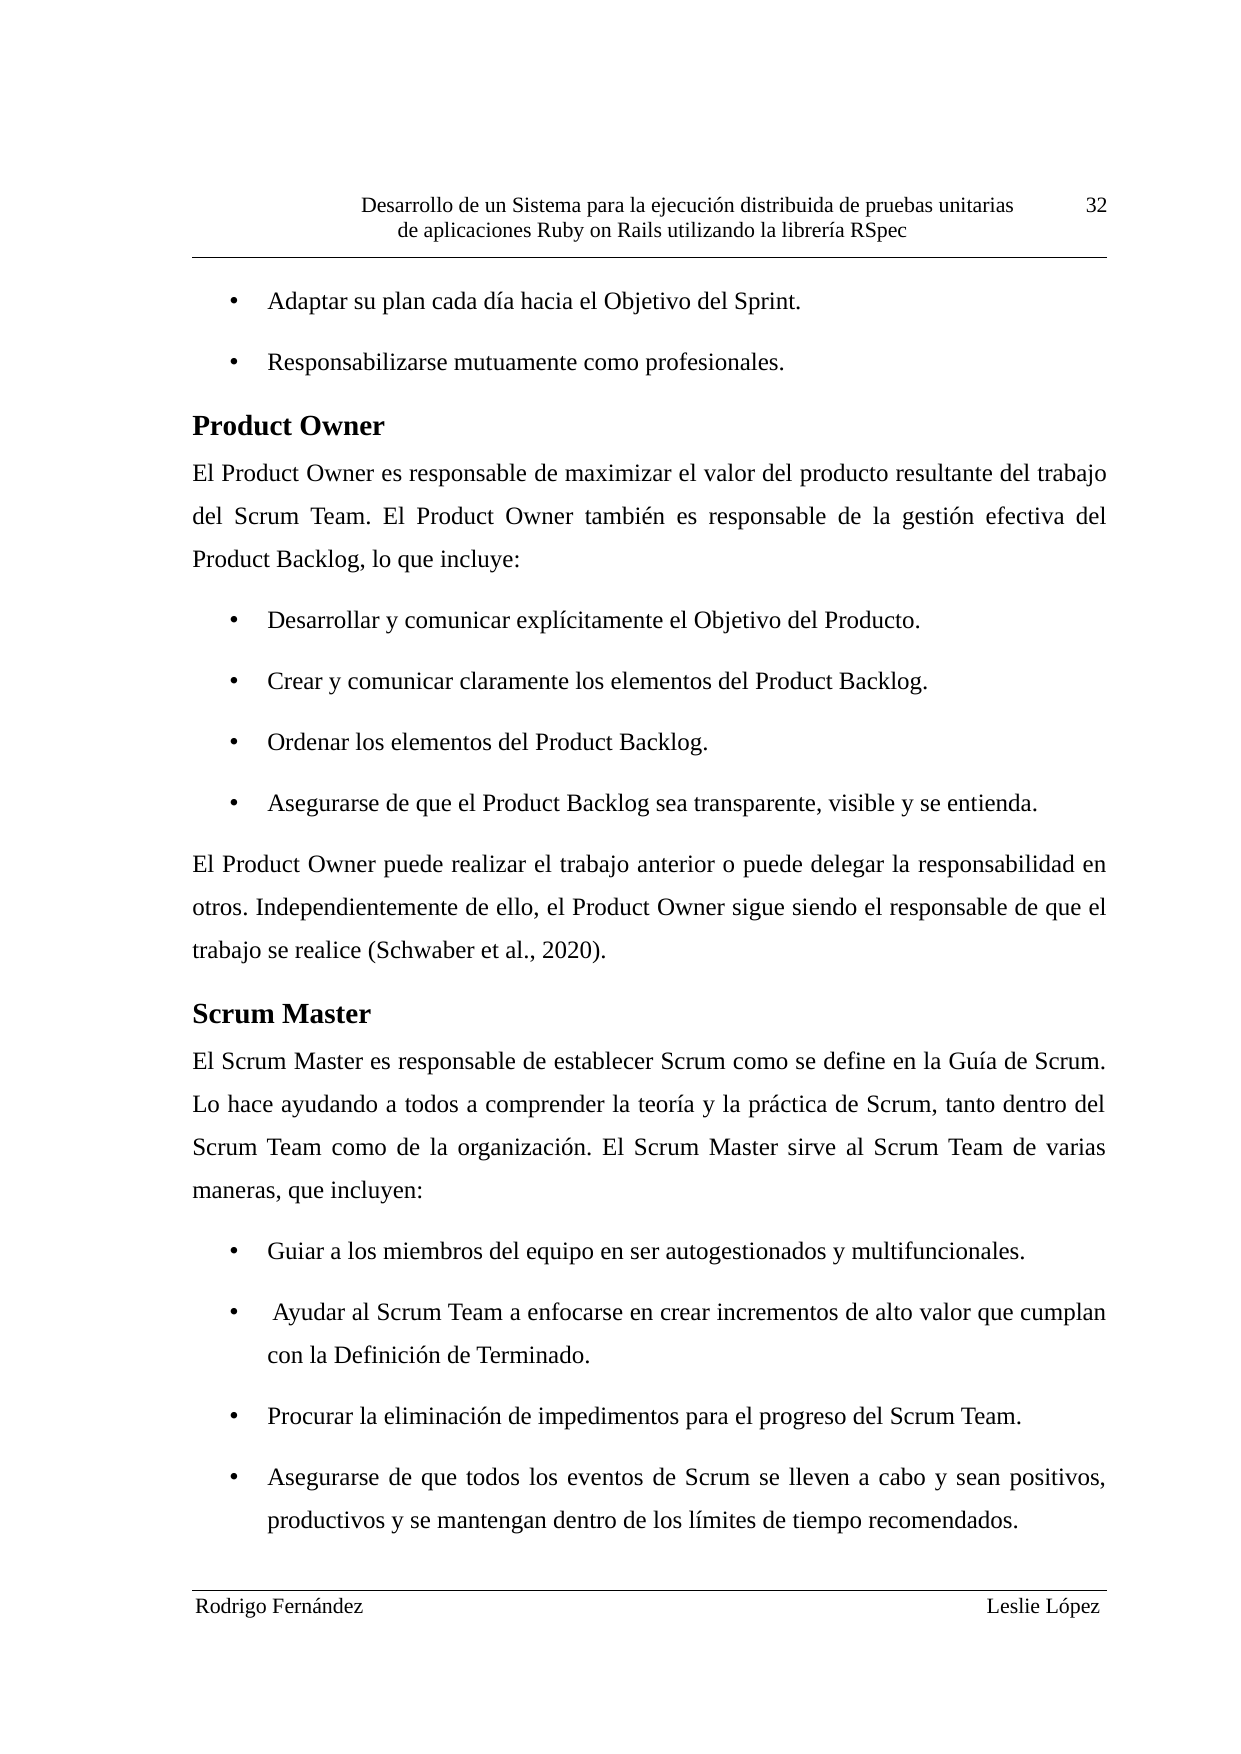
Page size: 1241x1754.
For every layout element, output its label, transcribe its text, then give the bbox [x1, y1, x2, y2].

list Ayudar al Scrum Team a enfocarse en crear incrementos de alto valor que cumplan con la Definición de Terminado. [229, 1297, 1107, 1369]
text El Scrum Master es responsable de establecer Scrum como se define en la Guía de Scrum. Lo hace ayudando a todos a comprender la teoría y la práctica de Scrum, tanto dentro del Scrum Team como de la organización. El Scrum Master sirve al Scrum Team de varias maneras, que incluyen: [192, 1046, 1107, 1204]
list Asegurarse de que todos los eventos de Scrum se lleven a cabo y sean positivos, productivos y se mantengan dentro de los límites de tiempo recomendados. [229, 1462, 1107, 1534]
list Responsabilizarse mutuamente como profesionales. [229, 347, 1107, 376]
list Asegurarse de que el Product Backlog sea transparente, visible y se entienda. [229, 788, 1107, 817]
list Adaptar su plan cada día hacia el Objetivo del Sprint. [229, 286, 1107, 315]
list Guiar a los miembros del equipo en ser autogestionados y multifuncionales. [229, 1236, 1107, 1265]
subtitle Scrum Master [192, 996, 1107, 1029]
list Ordenar los elementos del Product Backlog. [229, 727, 1107, 756]
subtitle Product Owner [192, 408, 1107, 442]
list Crear y comunicar claramente los elementos del Product Backlog. [229, 666, 1107, 695]
text El Product Owner es responsable de maximizar el valor del producto resultante del trabajo del Scrum Team. El Product Owner también es responsable de la gestión efectiva del Product Backlog, lo que incluye: [192, 458, 1107, 573]
list Procurar la eliminación de impedimentos para el progreso del Scrum Team. [229, 1401, 1107, 1430]
text El Product Owner puede realizar el trabajo anterior o puede delegar la responsabilidad en otros. Independientemente de ello, el Product Owner sigue siendo el responsable de que el trabajo se realice (Schwaber et al., 2020). [192, 849, 1107, 964]
list Desarrollar y comunicar explícitamente el Objetivo del Producto. [229, 605, 1107, 634]
